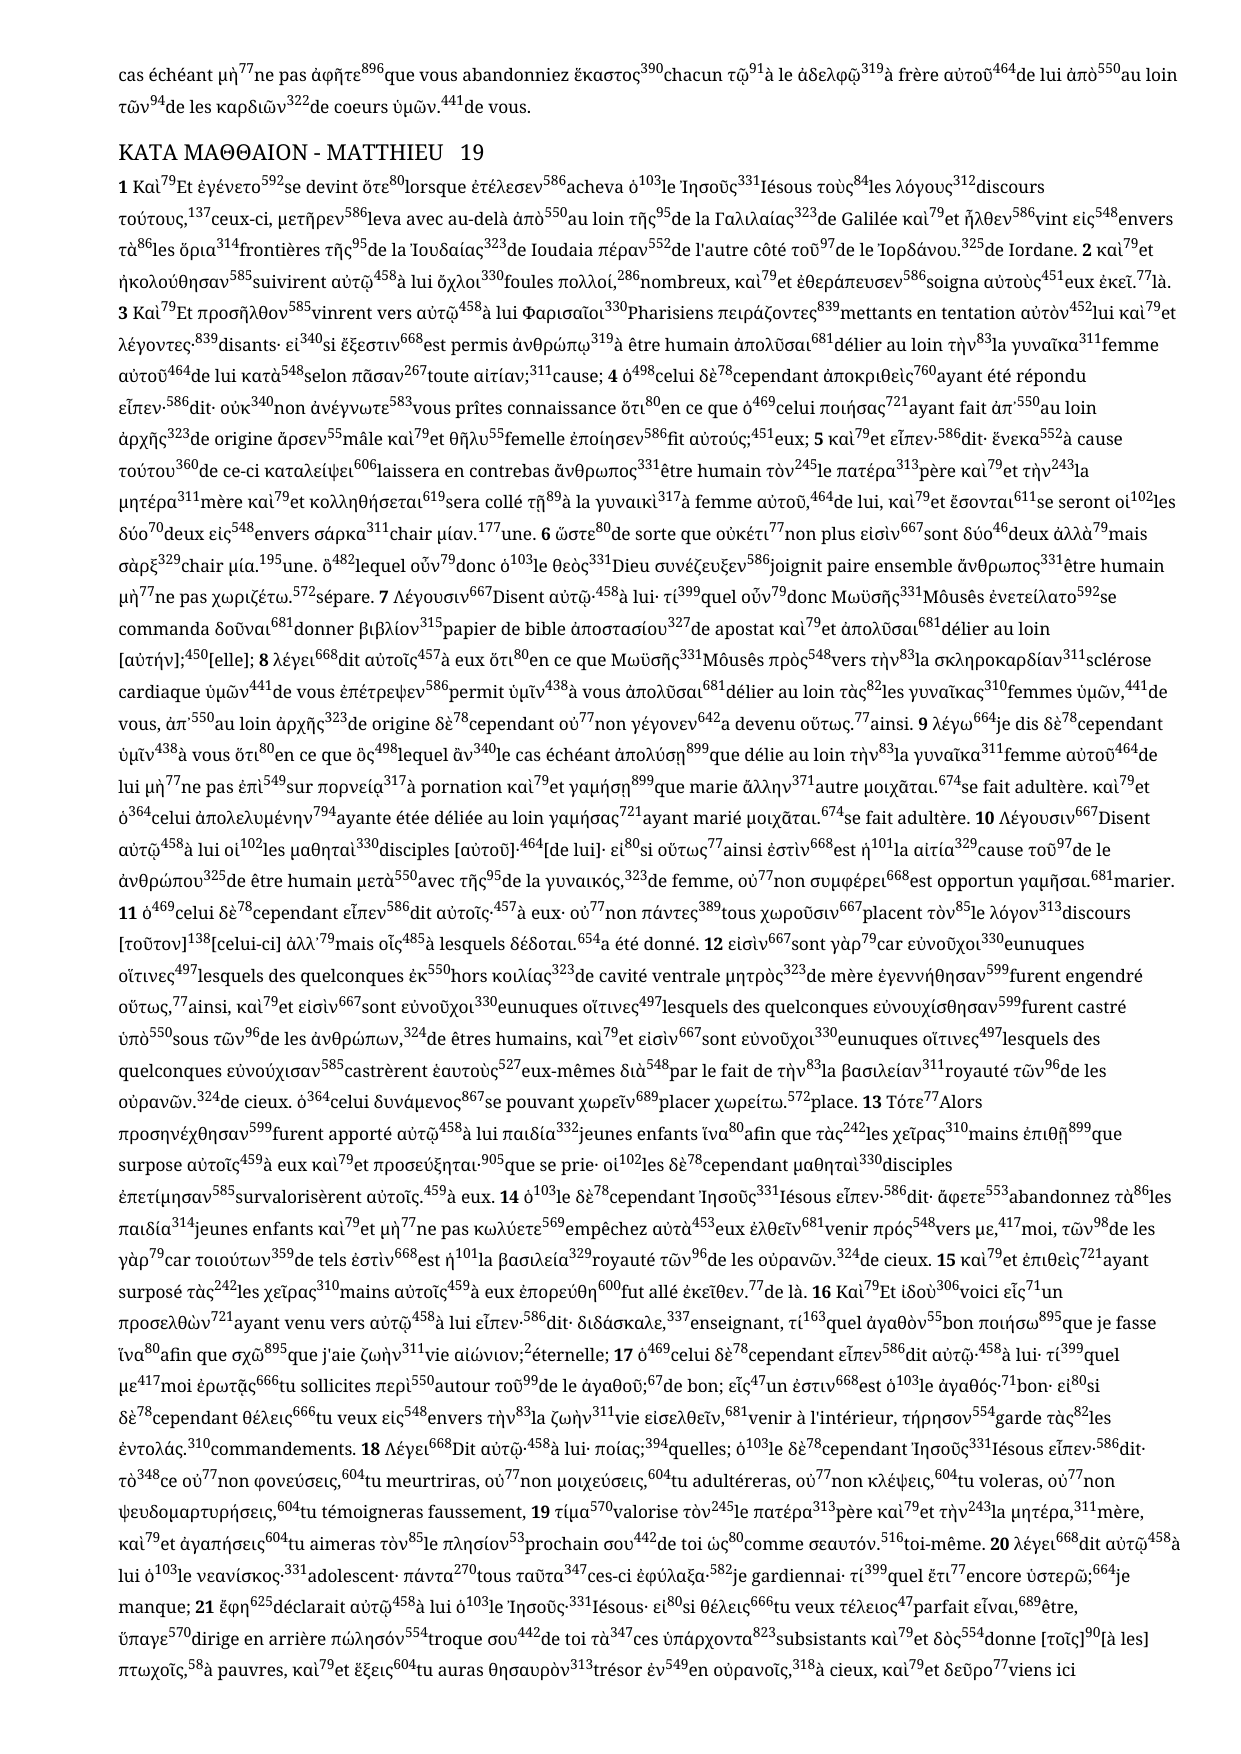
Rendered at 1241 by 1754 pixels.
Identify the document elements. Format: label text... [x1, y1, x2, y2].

text 1 Καὶ79Et ἐγένετο592se devint ὅτε80lorsque ἐτέλεσεν586acheva ὁ103le Ἰησοῦς331Iésous τοὺς84les λόγους312discours τούτους,137ceux-ci, μετῆρεν586leva avec au-delà ἀπὸ550au loin τῆς95de la Γαλιλαίας323de Galilée καὶ79et ἦλθεν586vint εἰς548envers τὰ86les ὅρια314frontières τῆς95de la Ἰουδαίας323de Ioudaia πέραν552de l'autre côté τοῦ97de le Ἰορδάνου.325de Iordane. 2 καὶ79et ἠκολούθησαν585suivirent αὐτῷ458à lui ὄχλοι330foules πολλοί,286nombreux, καὶ79et ἐθεράπευσεν586soigna αὐτοὺς451eux ἐκεῖ.77là. 3 Καὶ79Et προσῆλθον585vinrent vers αὐτῷ458à lui Φαρισαῖοι330Pharisiens πειράζοντες839mettants en tentation αὐτὸν452lui καὶ79et λέγοντες·839disants· εἰ340si ἔξεστιν668est permis ἀνθρώπῳ319à être humain ἀπολῦσαι681délier au loin τὴν83la γυναῖκα311femme αὐτοῦ464de lui κατὰ548selon πᾶσαν267toute αἰτίαν;311cause; 4 ὁ498celui δὲ78cependant ἀποκριθεὶς760ayant été répondu εἶπεν·586dit· οὐκ340non ἀνέγνωτε583vous prîtes connaissance ὅτι80en ce que ὁ469celui ποιήσας721ayant fait ἀπ᾽550au loin ἀρχῆς323de origine ἄρσεν55mâle καὶ79et θῆλυ55femelle ἐποίησεν586fit αὐτούς;451eux; 5 καὶ79et εἶπεν·586dit· ἕνεκα552à cause τούτου360de ce-ci καταλείψει606laissera en contrebas ἄνθρωπος331être humain τὸν245le πατέρα313père καὶ79et τὴν243la μητέρα311mère καὶ79et κολληθήσεται619sera collé τῇ89à la γυναικὶ317à femme αὐτοῦ,464de lui, καὶ79et ἔσονται611se seront οἱ102les δύο70deux εἰς548envers σάρκα311chair μίαν.177une. 6 ὥστε80de sorte que οὐκέτι77non plus εἰσὶν667sont δύο46deux ἀλλὰ79mais σὰρξ329chair μία.195une. ὃ482lequel οὖν79donc ὁ103le θεὸς331Dieu συνέζευξεν586joignit paire ensemble ἄνθρωπος331être humain μὴ77ne pas χωριζέτω.572sépare. 7 Λέγουσιν667Disent αὐτῷ·458à lui· τί399quel οὖν79donc Μωϋσῆς331Môusês ἐνετείλατο592se commanda δοῦναι681donner βιβλίον315papier de bible ἀποστασίου327de apostat καὶ79et ἀπολῦσαι681délier au loin [αὐτήν];450[elle]; 8 λέγει668dit αὐτοῖς457à eux ὅτι80en ce que Μωϋσῆς331Môusês πρὸς548vers τὴν83la σκληροκαρδίαν311sclérose cardiaque ὑμῶν441de vous ἐπέτρεψεν586permit ὑμῖν438à vous ἀπολῦσαι681délier au loin τὰς82les γυναῖκας310femmes ὑμῶν,441de vous, ἀπ᾽550au loin ἀρχῆς323de origine δὲ78cependant οὐ77non γέγονεν642a devenu οὕτως.77ainsi. 9 λέγω664je dis δὲ78cependant ὑμῖν438à vous ὅτι80en ce que ὃς498lequel ἂν340le cas échéant ἀπολύσῃ899que délie au loin τὴν83la γυναῖκα311femme αὐτοῦ464de lui μὴ77ne pas ἐπὶ549sur πορνείᾳ317à pornation καὶ79et γαμήσῃ899que marie ἄλλην371autre μοιχᾶται.674se fait adultère. καὶ79et ὁ364celui ἀπολελυμένην794ayante étée déliée au loin γαμήσας721ayant marié μοιχᾶται.674se fait adultère. 10 Λέγουσιν667Disent αὐτῷ458à lui οἱ102les μαθηταὶ330disciples [αὐτοῦ]·464[de lui]· εἰ80si οὕτως77ainsi ἐστὶν668est ἡ101la αἰτία329cause τοῦ97de le ἀνθρώπου325de être humain μετὰ550avec τῆς95de la γυναικός,323de femme, οὐ77non συμφέρει668est opportun γαμῆσαι.681marier. 11 ὁ469celui δὲ78cependant εἶπεν586dit αὐτοῖς·457à eux· οὐ77non πάντες389tous χωροῦσιν667placent τὸν85le λόγον313discours [τοῦτον]138[celui-ci] ἀλλ᾽79mais οἷς485à lesquels δέδοται.654a été donné. 12 εἰσὶν667sont γὰρ79car εὐνοῦχοι330eunuques οἵτινες497lesquels des quelconques ἐκ550hors κοιλίας323de cavité ventrale μητρὸς323de mère ἐγεννήθησαν599furent engendré οὕτως,77ainsi, καὶ79et εἰσὶν667sont εὐνοῦχοι330eunuques οἵτινες497lesquels des quelconques εὐνουχίσθησαν599furent castré ὑπὸ550sous τῶν96de les ἀνθρώπων,324de êtres humains, καὶ79et εἰσὶν667sont εὐνοῦχοι330eunuques οἵτινες497lesquels des quelconques εὐνούχισαν585castrèrent ἑαυτοὺς527eux-mêmes διὰ548par le fait de τὴν83la βασιλείαν311royauté τῶν96de les οὐρανῶν.324de cieux. ὁ364celui δυνάμενος867se pouvant χωρεῖν689placer χωρείτω.572place. 13 Τότε77Alors προσηνέχθησαν599furent apporté αὐτῷ458à lui παιδία332jeunes enfants ἵνα80afin que τὰς242les χεῖρας310mains ἐπιθῇ899que surpose αὐτοῖς459à eux καὶ79et προσεύξηται·905que se prie· οἱ102les δὲ78cependant μαθηταὶ330disciples ἐπετίμησαν585survalorisèrent αὐτοῖς.459à eux. 14 ὁ103le δὲ78cependant Ἰησοῦς331Iésous εἶπεν·586dit· ἄφετε553abandonnez τὰ86les παιδία314jeunes enfants καὶ79et μὴ77ne pas κωλύετε569empêchez αὐτὰ453eux ἐλθεῖν681venir πρός548vers με,417moi, τῶν98de les γὰρ79car τοιούτων359de tels ἐστὶν668est ἡ101la βασιλεία329royauté τῶν96de les οὐρανῶν.324de cieux. 15 καὶ79et ἐπιθεὶς721ayant surposé τὰς242les χεῖρας310mains αὐτοῖς459à eux ἐπορεύθη600fut allé ἐκεῖθεν.77de là. 16 Καὶ79Et ἰδοὺ306voici εἷς71un προσελθὼν721ayant venu vers αὐτῷ458à lui εἶπεν·586dit· διδάσκαλε,337enseignant, τί163quel ἀγαθὸν55bon ποιήσω895que je fasse ἵνα80afin que σχῶ895que j'aie ζωὴν311vie αἰώνιον;2éternelle; 17 ὁ469celui δὲ78cependant εἶπεν586dit αὐτῷ·458à lui· τί399quel με417moi ἐρωτᾷς666tu sollicites περὶ550autour τοῦ99de le ἀγαθοῦ;67de bon; εἷς47un ἐστιν668est ὁ103le ἀγαθός·71bon· εἰ80si δὲ78cependant θέλεις666tu veux εἰς548envers τὴν83la ζωὴν311vie εἰσελθεῖν,681venir à l'intérieur, τήρησον554garde τὰς82les ἐντολάς.310commandements. 18 Λέγει668Dit αὐτῷ·458à lui· ποίας;394quelles; ὁ103le δὲ78cependant Ἰησοῦς331Iésous εἶπεν·586dit· τὸ348ce οὐ77non φονεύσεις,604tu meurtriras, οὐ77non μοιχεύσεις,604tu adultéreras, οὐ77non κλέψεις,604tu voleras, οὐ77non ψευδομαρτυρήσεις,604tu témoigneras faussement, 19 τίμα570valorise τὸν245le πατέρα313père καὶ79et τὴν243la μητέρα,311mère, καὶ79et ἀγαπήσεις604tu aimeras τὸν85le πλησίον53prochain σου442de toi ὡς80comme σεαυτόν.516toi-même. 20 λέγει668dit αὐτῷ458à lui ὁ103le νεανίσκος·331adolescent· πάντα270tous ταῦτα347ces-ci ἐφύλαξα·582je gardiennai· τί399quel ἔτι77encore ὑστερῶ;664je manque; 21 ἔφη625déclarait αὐτῷ458à lui ὁ103le Ἰησοῦς·331Iésous· εἰ80si θέλεις666tu veux τέλειος47parfait εἶναι,689être, ὕπαγε570dirige en arrière πώλησόν554troque σου442de toi τὰ347ces ὑπάρχοντα823subsistants καὶ79et δὸς554donne [τοῖς]90[à les] πτωχοῖς,58à pauvres, καὶ79et ἕξεις604tu auras θησαυρὸν313trésor ἐν549en οὐρανοῖς,318à cieux, καὶ79et δεῦρο77viens ici ἀκολούθει570suis μοι.420à moi. 22 ἀκούσας721ayant écouté δὲ78cependant ὁ103le νεανίσκος331adolescent τὸν85le λόγον313discours ἀπῆλθεν586éloigna λυπούμενος·891étant attristé· ἦν625était γὰρ79car ἔχων840ayant κτήματα314acquisitions πολλά.270nombreux. 23 Ὁ103Le δὲ78cependant Ἰησοῦς331Iésous εἶπεν586dit τοῖς90à les μαθηταῖς318à disciples αὐτοῦ·464de lui· ἀμὴν304amen λέγω664je dis ὑμῖν438à vous ὅτι80en ce que πλούσιος71riche δυσκόλως77difficilement εἰσελεύσεται612se viendra à l'intérieur εἰς548envers τὴν83la βασιλείαν311royauté τῶν96de les οὐρανῶν.324de cieux. 24 πάλιν77de nouveau δὲ78cependant λέγω664je dis ὑμῖν,438à vous, εὐκοπώτερόν49plus facile ἐστιν668est κάμηλον313chameau διὰ550par τρήματος327de trou ῥαφίδος323de aiguille διελθεῖν681passer à travers ἢ79ou πλούσιον53riche εἰσελθεῖν681venir à l'intérieur εἰς548envers τὴν83la βασιλείαν311royauté τοῦ97de le θεοῦ.325de Dieu. 25 ἀκούσαντες720ayants écoutés δὲ78cependant οἱ102les μαθηταὶ330disciples ἐξεπλήσσοντο635étaient heurté à l'excès σφόδρα77véhémentement λέγοντες·839disants· τίς410quel ἄρα77par conséquent δύναται674se peut σωθῆναι;683être sauvé; 26 ἐμβλέψας721ayant entré regard δὲ78cependant ὁ103le Ἰησοῦς331Iésous εἶπεν586dit αὐτοῖς·457à eux· παρὰ549à côté ἀνθρώποις318à êtres humains τοῦτο366ce-ci ἀδύνατόν49impuissant ἐστιν,668est, παρὰ549à côté δὲ78cependant θεῷ319à Dieu πάντα391tous δυνατά.48puissants. 27 Τότε77Alors ἀποκριθεὶς760ayant été répondu ὁ103le Πέτρος331Pierre εἶπεν586dit αὐτῷ·458à lui· ἰδοὺ306voici ἡμεῖς430nous ἀφήκαμεν581nous abandonnâmes πάντα374tous καὶ79et ἠκολουθήσαμέν581nous suivîmes σοι·439à toi· τί412quel ἄρα77par conséquent ἔσται612se sera ἡμῖν;419à nous; 28 ὁ103le δὲ78cependant Ἰησοῦς331Iésous εἶπεν586dit αὐτοῖς·457à eux· ἀμὴν304amen λέγω664je dis ὑμῖν438à vous ὅτι80en ce que ὑμεῖς447vous οἱ497ceux ἀκολουθήσαντές720ayants suivis μοι420à moi ἐν549en τῇ89à la παλιγγενεσίᾳ,317à régénération, ὅταν80lorsque le cas échéant καθίσῃ899que asseye ὁ103le υἱὸς331fils τοῦ97de le ἀνθρώπου325de être humain ἐπὶ550sur θρόνου325de trône δόξης323de gloire αὐτοῦ,464de lui, καθήσεσθε609vous vous serez assis καὶ77aussi ὑμεῖς447vous ἐπὶ548sur δώδεκα178douze θρόνους312trônes κρίνοντες839jugeants τὰς82les δώδεκα176douze φυλὰς310tribus τοῦ97de le Ἰσραήλ.325de Israël. 29 καὶ79et πᾶς390tout ὅστις498lequel un quelconque ἀφῆκεν586abandonna οἰκίας310maisons d'habitations ἢ79ou ἀδελφοὺς312frères ἢ79ou ἀδελφὰς310soeurs ἢ79ou πατέρα313père ἢ79ou μητέρα311mère ἢ79ou γυναῖκα311femme ἢ79ou τέκνα314enfants ἢ79ou ἀγροὺς312champs ἕνεκεν552à cause τοῦ99de le ἐμοῦ424de moi ὀνόματός,327de nom, ἑκατονταπλασίονα5centuple λήμψεται612se prendra καὶ79et ζωὴν311vie αἰώνιον2éternelle κληρονομήσει.606héritera. 30 πολλοὶ389nombreux δὲ78cependant ἔσονται611se seront πρῶτοι70premiers ἔσχατοι46derniers καὶ79et ἔσχατοι70derniers πρῶτοι.46premiers. [118, 171, 1181, 1682]
text ΚΑΤΑ ΜΑΘΘΑΙΟΝ - MATTHIEU 19 [118, 137, 1181, 167]
